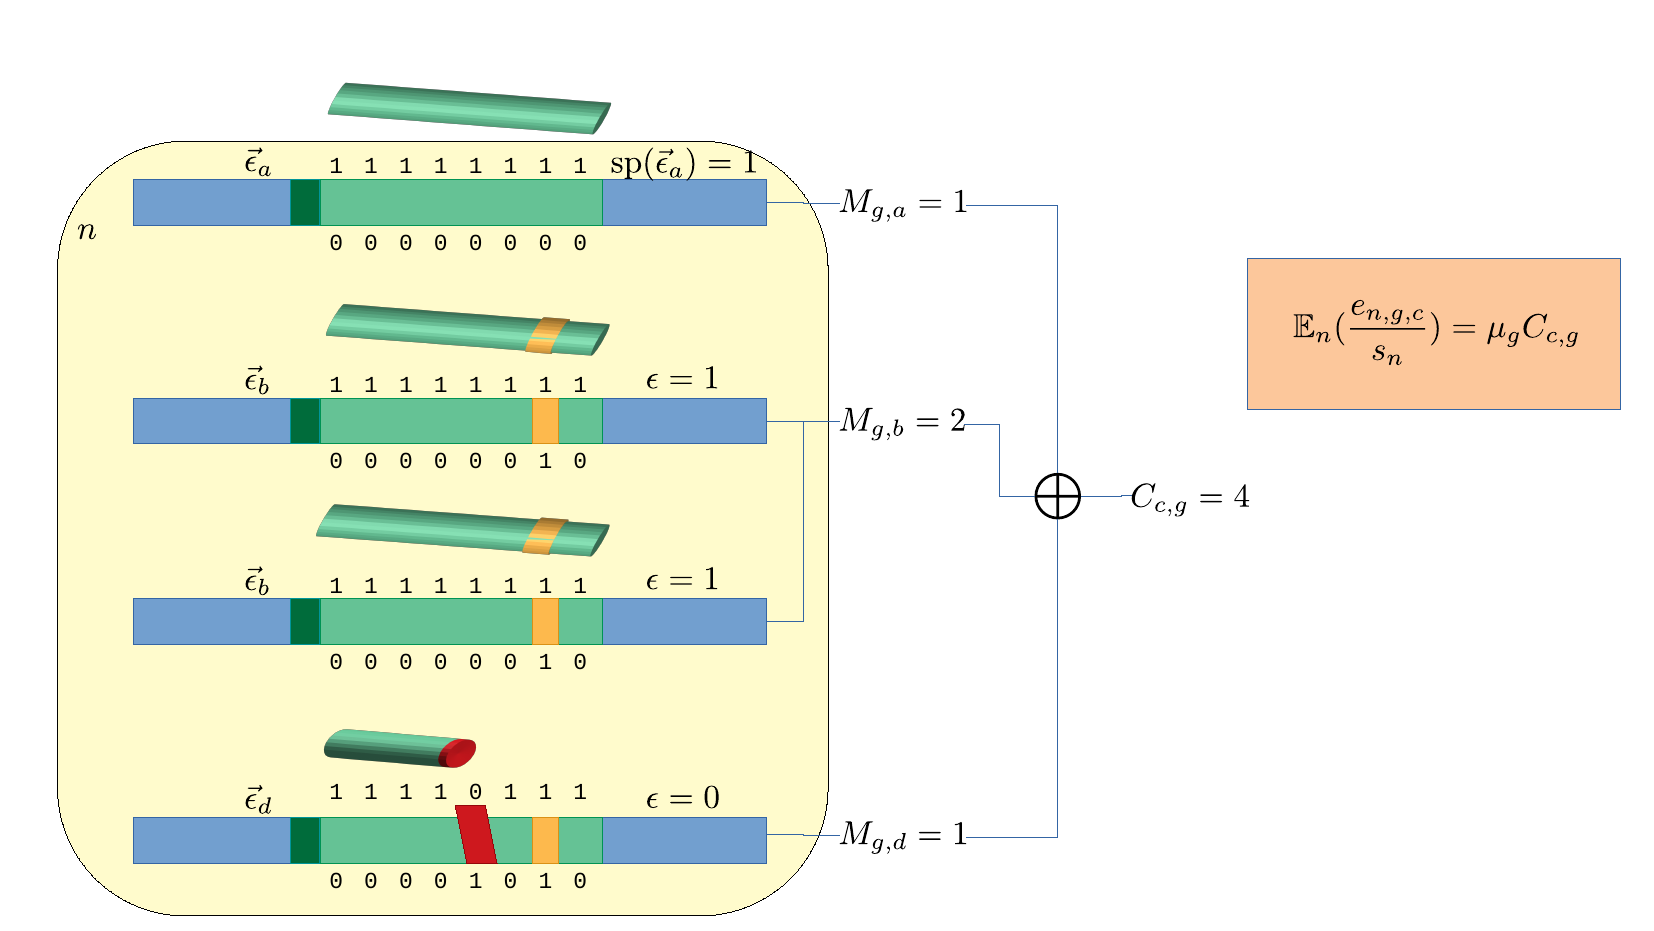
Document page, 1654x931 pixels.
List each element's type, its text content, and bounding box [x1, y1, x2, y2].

text_box [57, 141, 829, 916]
text_box [955, 189, 967, 213]
text_box [1034, 472, 1081, 520]
text_box 00001010 [314, 861, 607, 903]
text_box [871, 206, 883, 222]
text_box [954, 821, 967, 845]
text_box [1131, 483, 1156, 508]
text_box 00000010 [314, 643, 607, 685]
text_box [1174, 501, 1187, 517]
text_box [1247, 258, 1621, 410]
text_box 11111111 [314, 566, 607, 608]
text_box [893, 206, 906, 218]
text_box [893, 419, 904, 436]
text_box [893, 832, 906, 850]
text_box [1155, 501, 1166, 512]
text_box [839, 821, 874, 845]
text_box 11111111 [314, 147, 607, 189]
text_box [871, 838, 884, 854]
text_box [871, 425, 883, 441]
text_box 00000010 [314, 442, 607, 484]
text_box [839, 407, 873, 431]
text_box 11111111 [314, 365, 607, 407]
text_box [951, 408, 965, 431]
text_box [1234, 484, 1250, 507]
text_box 00000000 [314, 223, 607, 265]
text_box [839, 189, 873, 213]
text_box 11110111 [314, 773, 607, 815]
